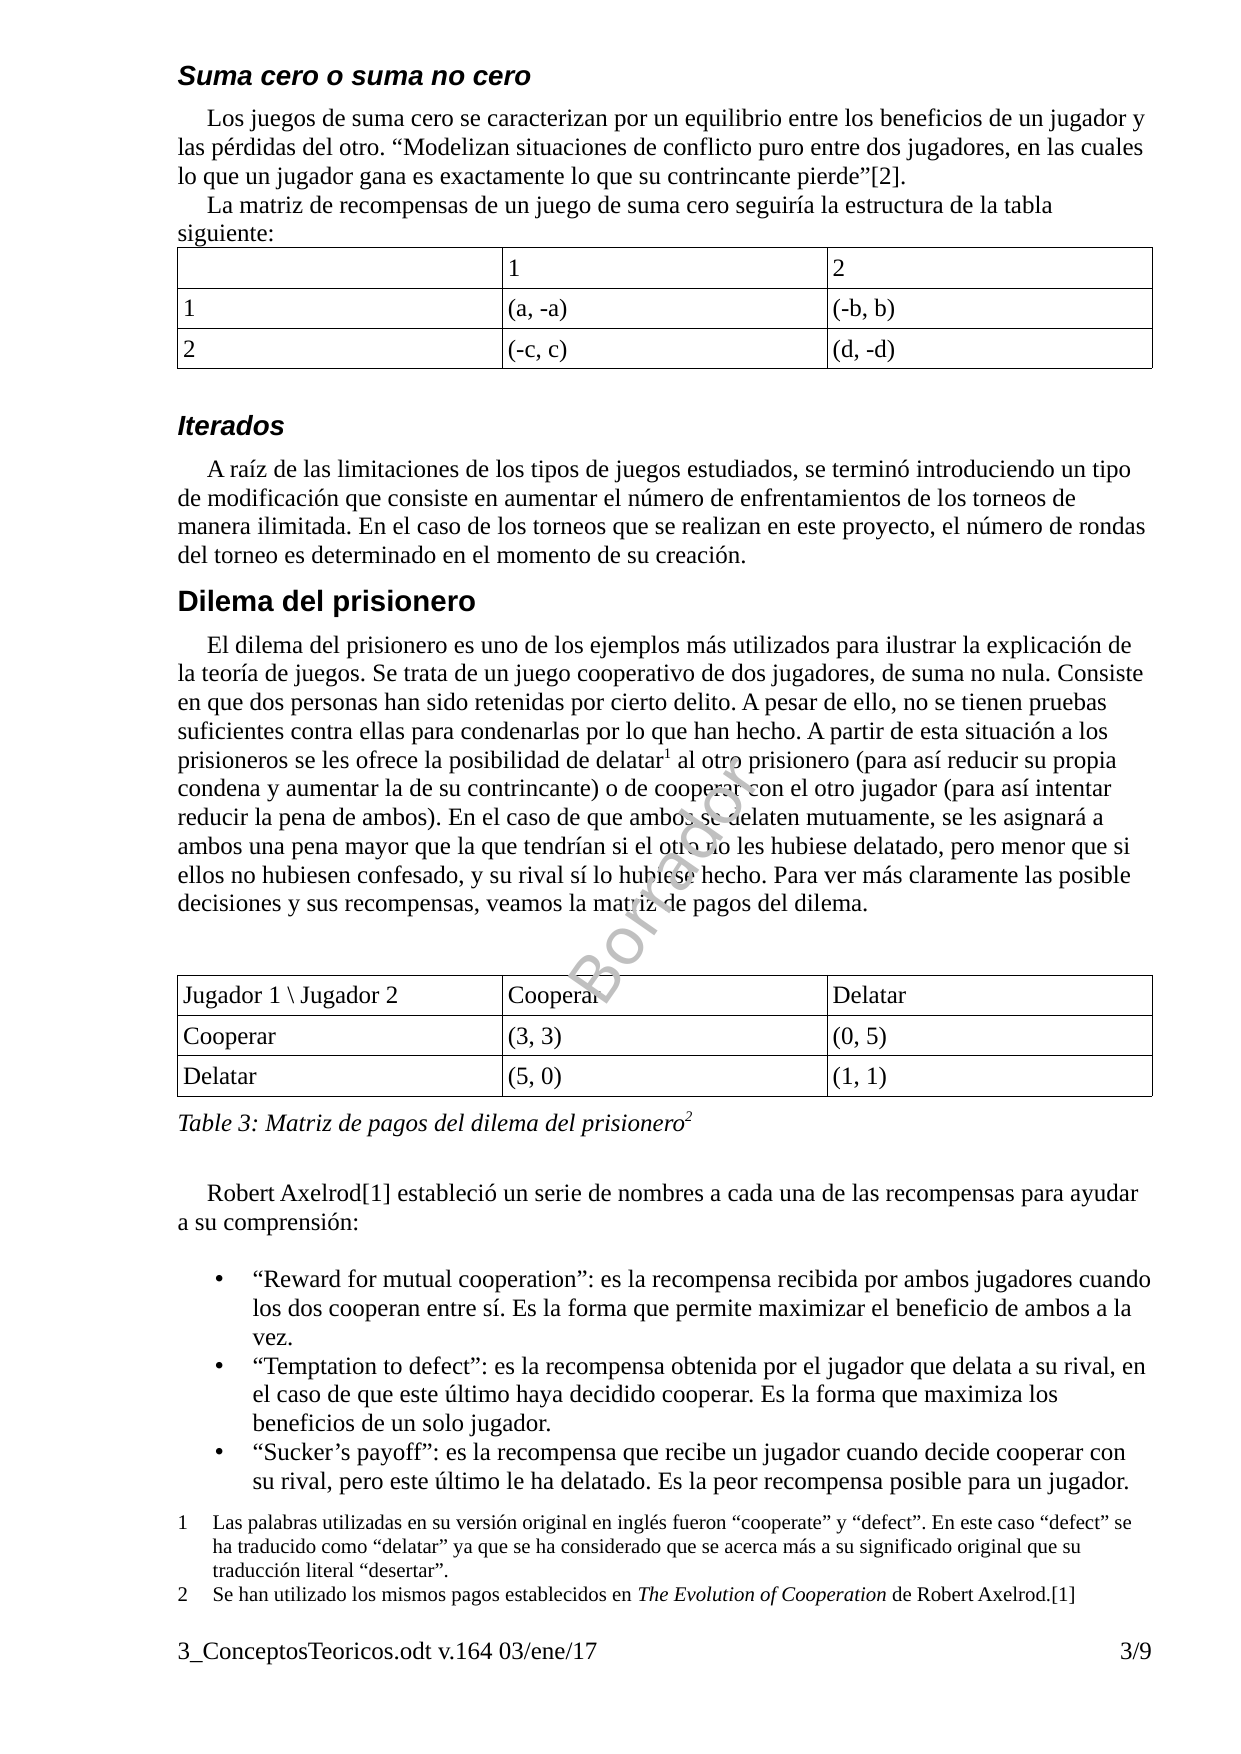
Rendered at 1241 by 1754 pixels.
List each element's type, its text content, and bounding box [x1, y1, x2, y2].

table_header 1 [503, 248, 827, 287]
table_cell (5, 0) [503, 1056, 827, 1096]
subtitle Iterados [177, 409, 1152, 441]
table_cell (-b, b) [828, 289, 1152, 328]
table_cell 2 [178, 329, 502, 368]
text Robert Axelrod[1]⁠ estableció un serie de nombres a cada una de las recompensas para ayudar a su comprensión: [177, 1178, 1152, 1236]
table_header [178, 248, 502, 287]
table_header Jugador 1 \ Jugador 2 [178, 976, 502, 1015]
table_header 2 [828, 248, 1152, 287]
text La matriz de recompensas de un juego de suma cero seguiría la estructura de la tabla siguiente: [177, 190, 1152, 247]
table_cell (a, -a) [503, 289, 827, 328]
table_cell (-c, c) [503, 329, 827, 368]
table_cell Delatar [178, 1056, 502, 1096]
list “Sucker’s payoff”: es la recompensa que recibe un jugador cuando decide cooperar con su rival, pero este último le ha delatado. Es la peor recompensa posible para un jugador. [215, 1437, 1152, 1494]
subtitle Suma cero o suma no cero [177, 59, 1152, 91]
text El dilema del prisionero es uno de los ejemplos más utilizados para ilustrar la explicación de la teoría de juegos. Se trata de un juego cooperativo de dos jugadores, de suma no nula. Consiste en que dos personas han sido retenidas por cierto delito. A pesar de ello, no se tienen pruebas suficientes contra ellas para condenarlas por lo que han hecho. A partir de esta situación a los prisioneros se les ofrece la posibilidad de delatar al otro prisionero (para así reducir su propia condena y aumentar la de su contrincante) o de cooperar con el otro jugador (para así intentar reducir la pena de ambos). En el caso de que ambos se delaten mutuamente, se les asignará a ambos una pena mayor que la que tendrían si el otro no les hubiese delatado, pero menor que si ellos no hubiesen confesado, y su rival sí lo hubiese hecho. Para ver más claramente las posible decisiones y sus recompensas, veamos la matriz de pagos del dilema. [177, 630, 1152, 917]
list “Temptation to defect”: es la recompensa obtenida por el jugador que delata a su rival, en el caso de que este último haya decidido cooperar. Es la forma que maximiza los beneficios de un solo jugador. [215, 1351, 1152, 1437]
table_header Delatar [828, 976, 1152, 1015]
table_cell (0, 5) [828, 1016, 1152, 1055]
table_cell (d, -d) [828, 329, 1152, 368]
table_cell (3, 3) [503, 1016, 827, 1055]
table_cell Cooperar [178, 1016, 502, 1055]
text Table 3: Matriz de pagos del dilema del prisionero [177, 1108, 1152, 1137]
list “Reward for mutual cooperation”: es la recompensa recibida por ambos jugadores cuando los dos cooperan entre sí. Es la forma que permite maximizar el beneficio de ambos a la vez. [215, 1264, 1152, 1351]
subtitle Dilema del prisionero [177, 583, 1152, 617]
table_cell (1, 1) [828, 1056, 1152, 1096]
text A raíz de las limitaciones de los tipos de juegos estudiados, se terminó introduciendo un tipo de modificación que consiste en aumentar el número de enfrentamientos de los torneos de manera ilimitada. En el caso de los torneos que se realizan en este proyecto, el número de rondas del torneo es determinado en el momento de su creación. [177, 454, 1152, 569]
text Los juegos de suma cero se caracterizan por un equilibrio entre los beneficios de un jugador y las pérdidas del otro. “Modelizan situaciones de conflicto puro entre dos jugadores, en las cuales lo que un jugador gana es exactamente lo que su contrincante pierde”[2]⁠. [177, 103, 1152, 190]
text Se han utilizado los mismos pagos establecidos en The Evolution of Cooperation de Robert Axelrod.[1]⁠ [177, 1582, 1152, 1606]
table_header Cooperar [503, 976, 827, 1015]
text Las palabras utilizadas en su versión original en inglés fueron “cooperate” y “defect”. En este caso “defect” se ha traducido como “delatar” ya que se ha considerado que se acerca más a su significado original que su traducción literal “desertar”. [177, 1510, 1152, 1582]
table_cell 1 [178, 289, 502, 328]
